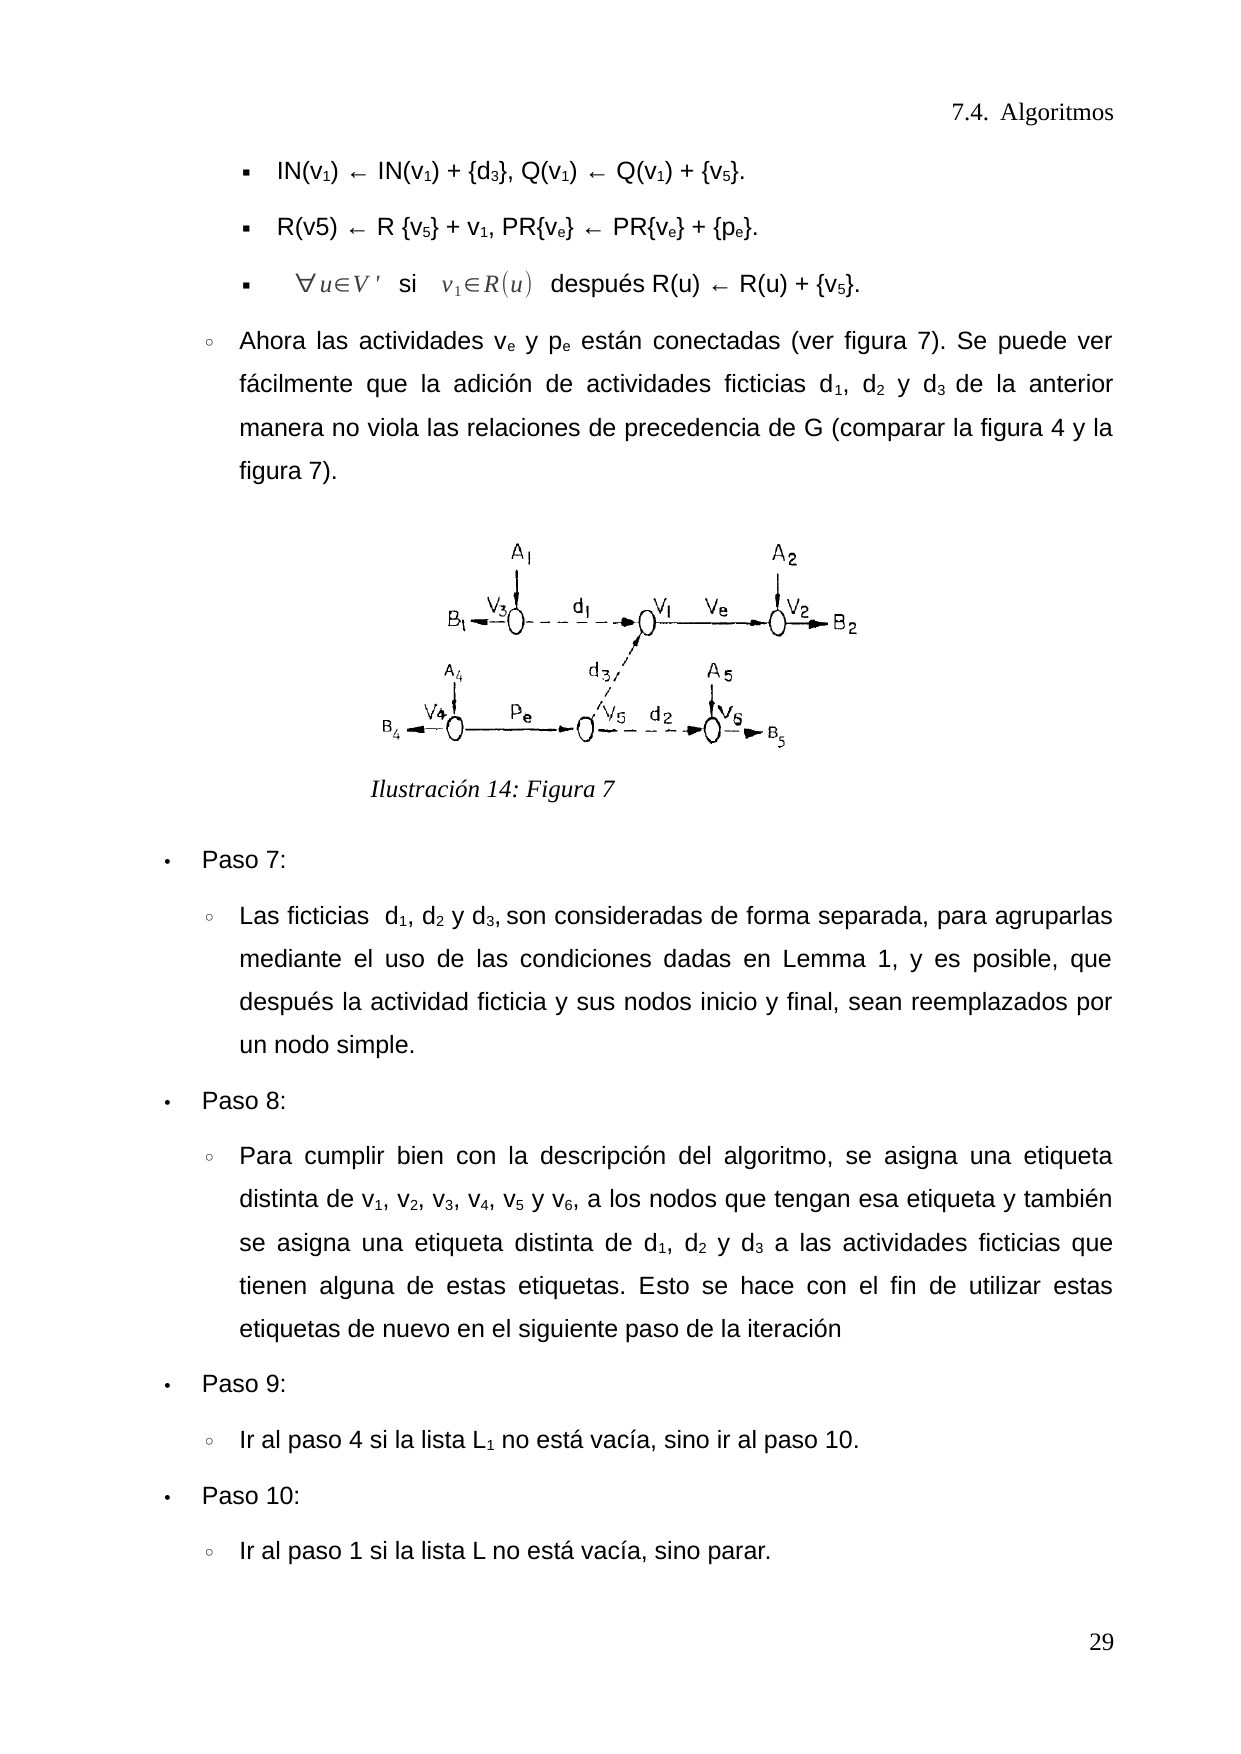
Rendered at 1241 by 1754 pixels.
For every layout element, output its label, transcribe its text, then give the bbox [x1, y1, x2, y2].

list si después R(u) ← R(u) + {v5}. [239, 267, 1114, 299]
list R(v5) ← R {v5} + v1, PR{ve} ← PR{ve} + {pe}. [239, 212, 1114, 241]
list Ir al paso 4 si la lista L1 no está vacía, sino ir al paso 10. [202, 1425, 1114, 1454]
list Ahora las actividades ve y pe están conectadas (ver figura 7). Se puede ver fácilmente que la adición de actividades ficticias d1, d2 y d3 de la anterior manera no viola las relaciones de precedencia de G (comparar la figura 4 y la figura 7). [202, 326, 1114, 484]
list Paso 9: [164, 1369, 1114, 1398]
list Ir al paso 1 si la lista L no está vacía, sino parar. [202, 1536, 1114, 1565]
list Paso 10: [164, 1481, 1114, 1509]
list Paso 7: [164, 845, 1114, 874]
list Ilustración 15: Figura 7 [370, 775, 870, 803]
list Las ficticias d1, d2 y d3, son consideradas de forma separada, para agruparlas mediante el uso de las condiciones dadas en Lemma 1, y es posible, que después la actividad ficticia y sus nodos inicio y final, sean reemplazados por un nodo simple. [202, 901, 1114, 1059]
list Paso 8: [164, 1086, 1114, 1114]
list Para cumplir bien con la descripción del algoritmo, se asigna una etiqueta distinta de v1, v2, v3, v4, v5 y v6, a los nodos que tengan esa etiqueta y también se asigna una etiqueta distinta de d1, d2 y d3 a las actividades ficticias que tienen alguna de estas etiquetas. Esto se hace con el fin de utilizar estas etiquetas de nuevo en el siguiente paso de la iteración [202, 1141, 1114, 1342]
list IN(v1) ← IN(v1) + {d3}, Q(v1) ← Q(v1) + {v5}. [239, 156, 1114, 185]
picture [370, 523, 871, 775]
